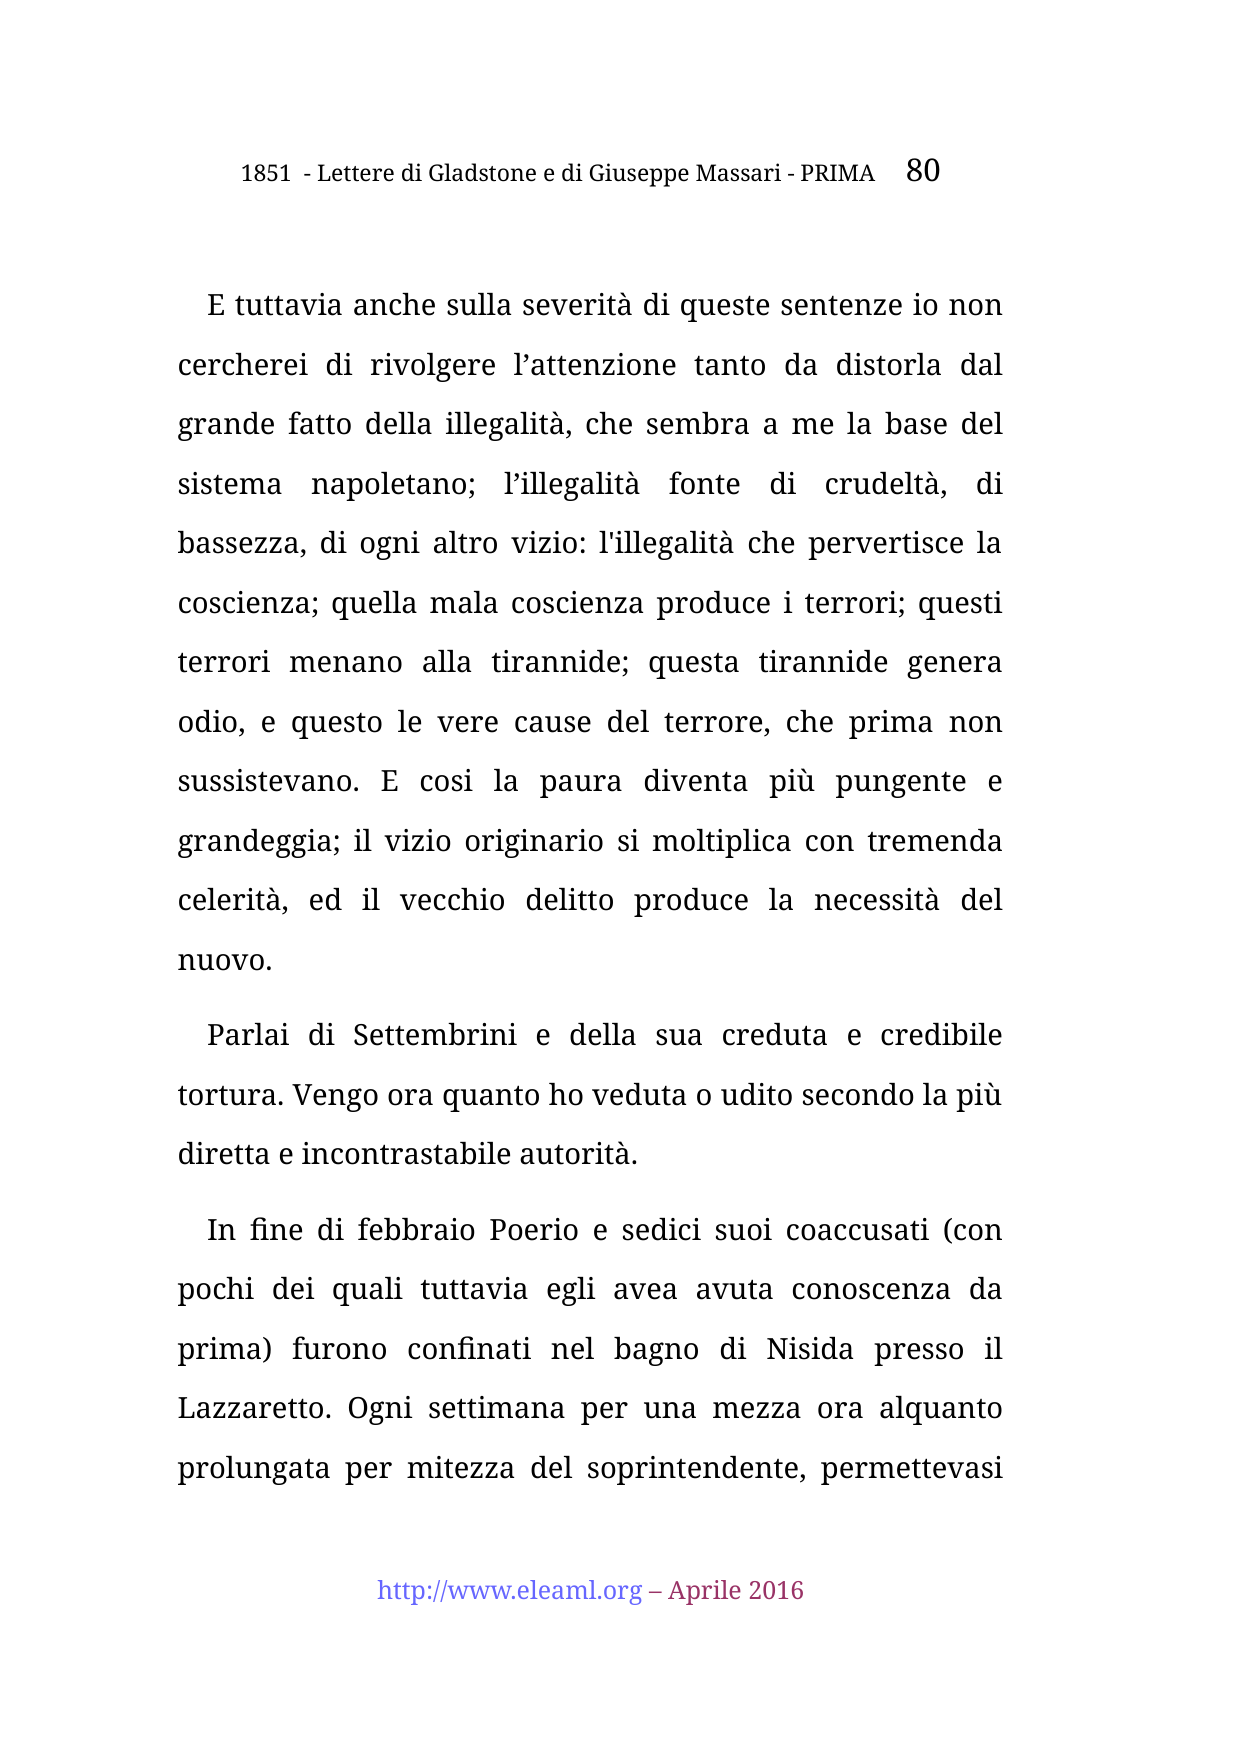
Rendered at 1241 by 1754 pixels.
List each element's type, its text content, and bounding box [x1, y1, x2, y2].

text Parlai di Settembrini e della sua creduta e credibile tortura. Vengo ora quanto ho veduta o udito secondo la più diretta e incontrastabile autorità. [177, 1014, 1004, 1173]
text In fine di febbraio Poerio e sedici suoi coaccusati (con pochi dei quali tuttavia egli avea avuta conoscenza da prima) furono confinati nel bagno di Nisida presso il Lazzaretto. Ogni settimana per una mezza ora alquanto prolungata per mitezza del soprintendente, permettevasi [177, 1209, 1004, 1487]
text E tuttavia anche sulla severità di queste sentenze io non cercherei di rivolgere l’attenzione tanto da distorla dal grande fatto della illegalità, che sembra a me la base del sistema napoletano; l’illegalità fonte di crudeltà, di bassezza, di ogni altro vizio: l'illegalità che pervertisce la coscienza; quella mala coscienza produce i terrori; questi terrori menano alla tirannide; questa tirannide genera odio, e questo le vere cause del terrore, che prima non sussistevano. E cosi la paura diventa più pungente e grandeggia; il vizio originario si moltiplica con tremenda celerità, ed il vecchio delitto produce la necessità del nuovo. [177, 284, 1004, 978]
